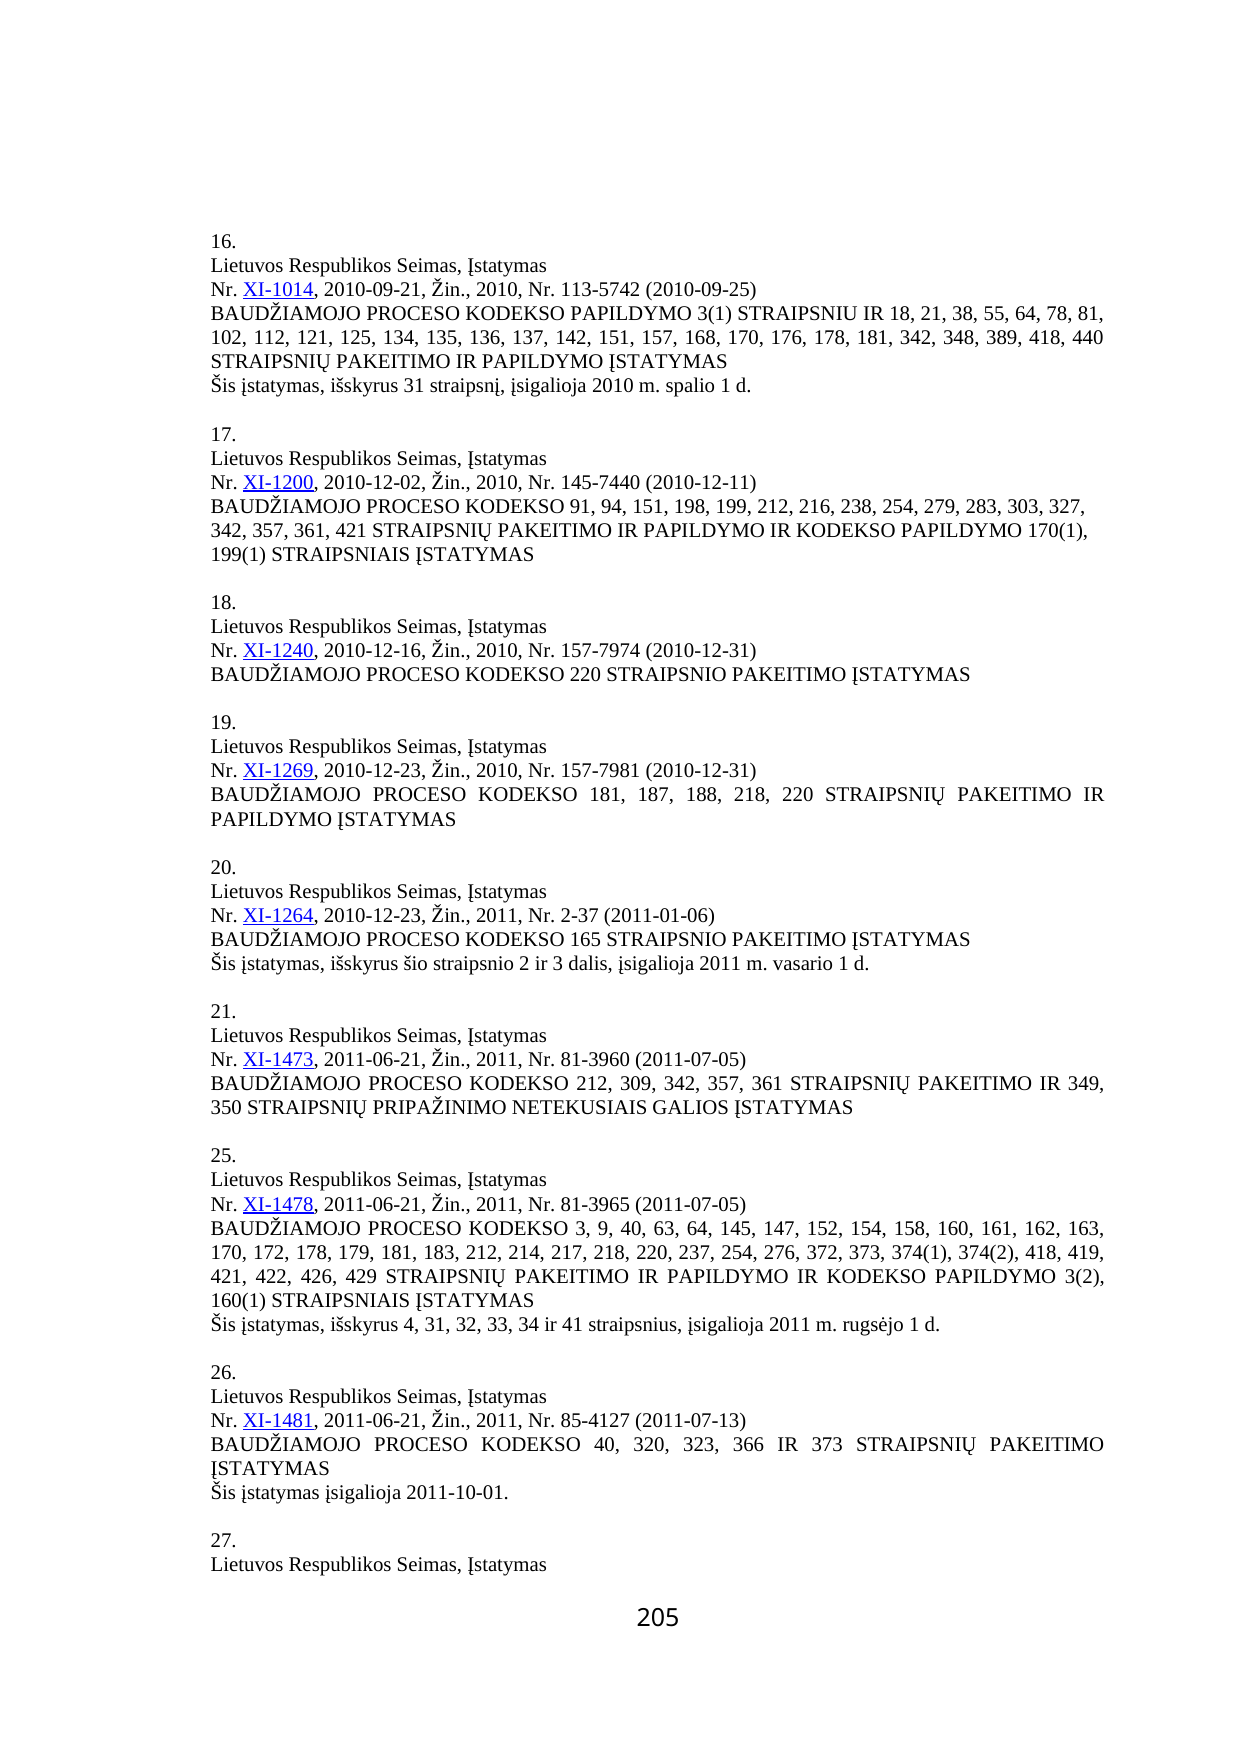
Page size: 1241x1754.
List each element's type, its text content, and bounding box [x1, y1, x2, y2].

text Lietuvos Respublikos Seimas, Įstatymas [210, 614, 1105, 638]
text 27. [210, 1528, 1105, 1552]
text BAUDŽIAMOJO PROCESO KODEKSO 220 STRAIPSNIO PAKEITIMO ĮSTATYMAS [210, 662, 1105, 686]
text BAUDŽIAMOJO PROCESO KODEKSO 40, 320, 323, 366 IR 373 STRAIPSNIŲ PAKEITIMO ĮSTATYMAS [210, 1432, 1105, 1480]
text 26. [210, 1360, 1105, 1384]
text BAUDŽIAMOJO PROCESO KODEKSO 91, 94, 151, 198, 199, 212, 216, 238, 254, 279, 283, 303, 327, 342, 357, 361, 421 STRAIPSNIŲ PAKEITIMO IR PAPILDYMO IR KODEKSO PAPILDYMO 170(1), 199(1) STRAIPSNIAIS ĮSTATYMAS [210, 494, 1105, 566]
text Nr. XI-1478, 2011-06-21, Žin., 2011, Nr. 81-3965 (2011-07-05) [210, 1191, 1105, 1216]
text BAUDŽIAMOJO PROCESO KODEKSO 212, 309, 342, 357, 361 STRAIPSNIŲ PAKEITIMO IR 349, 350 STRAIPSNIŲ PRIPAŽINIMO NETEKUSIAIS GALIOS ĮSTATYMAS [210, 1071, 1105, 1119]
text Nr. XI-1481, 2011-06-21, Žin., 2011, Nr. 85-4127 (2011-07-13) [210, 1408, 1105, 1432]
text Nr. XI-1200, 2010-12-02, Žin., 2010, Nr. 145-7440 (2010-12-11) [210, 469, 1105, 494]
text 18. [210, 590, 1105, 614]
text Šis įstatymas, išskyrus 4, 31, 32, 33, 34 ir 41 straipsnius, įsigalioja 2011 m. rugsėjo 1 d. [210, 1312, 1105, 1336]
text Šis įstatymas įsigalioja 2011-10-01. [210, 1480, 1105, 1504]
text 20. [210, 854, 1105, 879]
text Nr. XI-1014, 2010-09-21, Žin., 2010, Nr. 113-5742 (2010-09-25) [210, 277, 1105, 301]
text BAUDŽIAMOJO PROCESO KODEKSO 181, 187, 188, 218, 220 STRAIPSNIŲ PAKEITIMO IR PAPILDYMO ĮSTATYMAS [210, 782, 1105, 831]
text BAUDŽIAMOJO PROCESO KODEKSO 3, 9, 40, 63, 64, 145, 147, 152, 154, 158, 160, 161, 162, 163, 170, 172, 178, 179, 181, 183, 212, 214, 217, 218, 220, 237, 254, 276, 372, 373, 374(1), 374(2), 418, 419, 421, 422, 426, 429 STRAIPSNIŲ PAKEITIMO IR PAPILDYMO IR KODEKSO PAPILDYMO 3(2), 160(1) STRAIPSNIAIS ĮSTATYMAS [210, 1216, 1105, 1312]
text 25. [210, 1143, 1105, 1167]
text Lietuvos Respublikos Seimas, Įstatymas [210, 1167, 1105, 1191]
text Lietuvos Respublikos Seimas, Įstatymas [210, 446, 1105, 469]
text Lietuvos Respublikos Seimas, Įstatymas [210, 734, 1105, 758]
text Nr. XI-1269, 2010-12-23, Žin., 2010, Nr. 157-7981 (2010-12-31) [210, 758, 1105, 782]
text 21. [210, 999, 1105, 1023]
text Nr. XI-1264, 2010-12-23, Žin., 2011, Nr. 2-37 (2011-01-06) [210, 903, 1105, 927]
text Šis įstatymas, išskyrus šio straipsnio 2 ir 3 dalis, įsigalioja 2011 m. vasario 1 d. [210, 951, 1105, 975]
text Lietuvos Respublikos Seimas, Įstatymas [210, 1552, 1105, 1576]
text Lietuvos Respublikos Seimas, Įstatymas [210, 253, 1105, 277]
text BAUDŽIAMOJO PROCESO KODEKSO PAPILDYMO 3(1) STRAIPSNIU IR 18, 21, 38, 55, 64, 78, 81, 102, 112, 121, 125, 134, 135, 136, 137, 142, 151, 157, 168, 170, 176, 178, 181, 342, 348, 389, 418, 440 STRAIPSNIŲ PAKEITIMO IR PAPILDYMO ĮSTATYMAS [210, 301, 1105, 373]
text 17. [210, 421, 1105, 446]
text Lietuvos Respublikos Seimas, Įstatymas [210, 1384, 1105, 1408]
text Nr. XI-1473, 2011-06-21, Žin., 2011, Nr. 81-3960 (2011-07-05) [210, 1047, 1105, 1071]
text Nr. XI-1240, 2010-12-16, Žin., 2010, Nr. 157-7974 (2010-12-31) [210, 638, 1105, 662]
text Šis įstatymas, išskyrus 31 straipsnį, įsigalioja 2010 m. spalio 1 d. [210, 373, 1105, 397]
text 16. [210, 229, 1105, 253]
text 19. [210, 710, 1105, 734]
text Lietuvos Respublikos Seimas, Įstatymas [210, 879, 1105, 903]
text Lietuvos Respublikos Seimas, Įstatymas [210, 1023, 1105, 1047]
text BAUDŽIAMOJO PROCESO KODEKSO 165 STRAIPSNIO PAKEITIMO ĮSTATYMAS [210, 927, 1105, 951]
